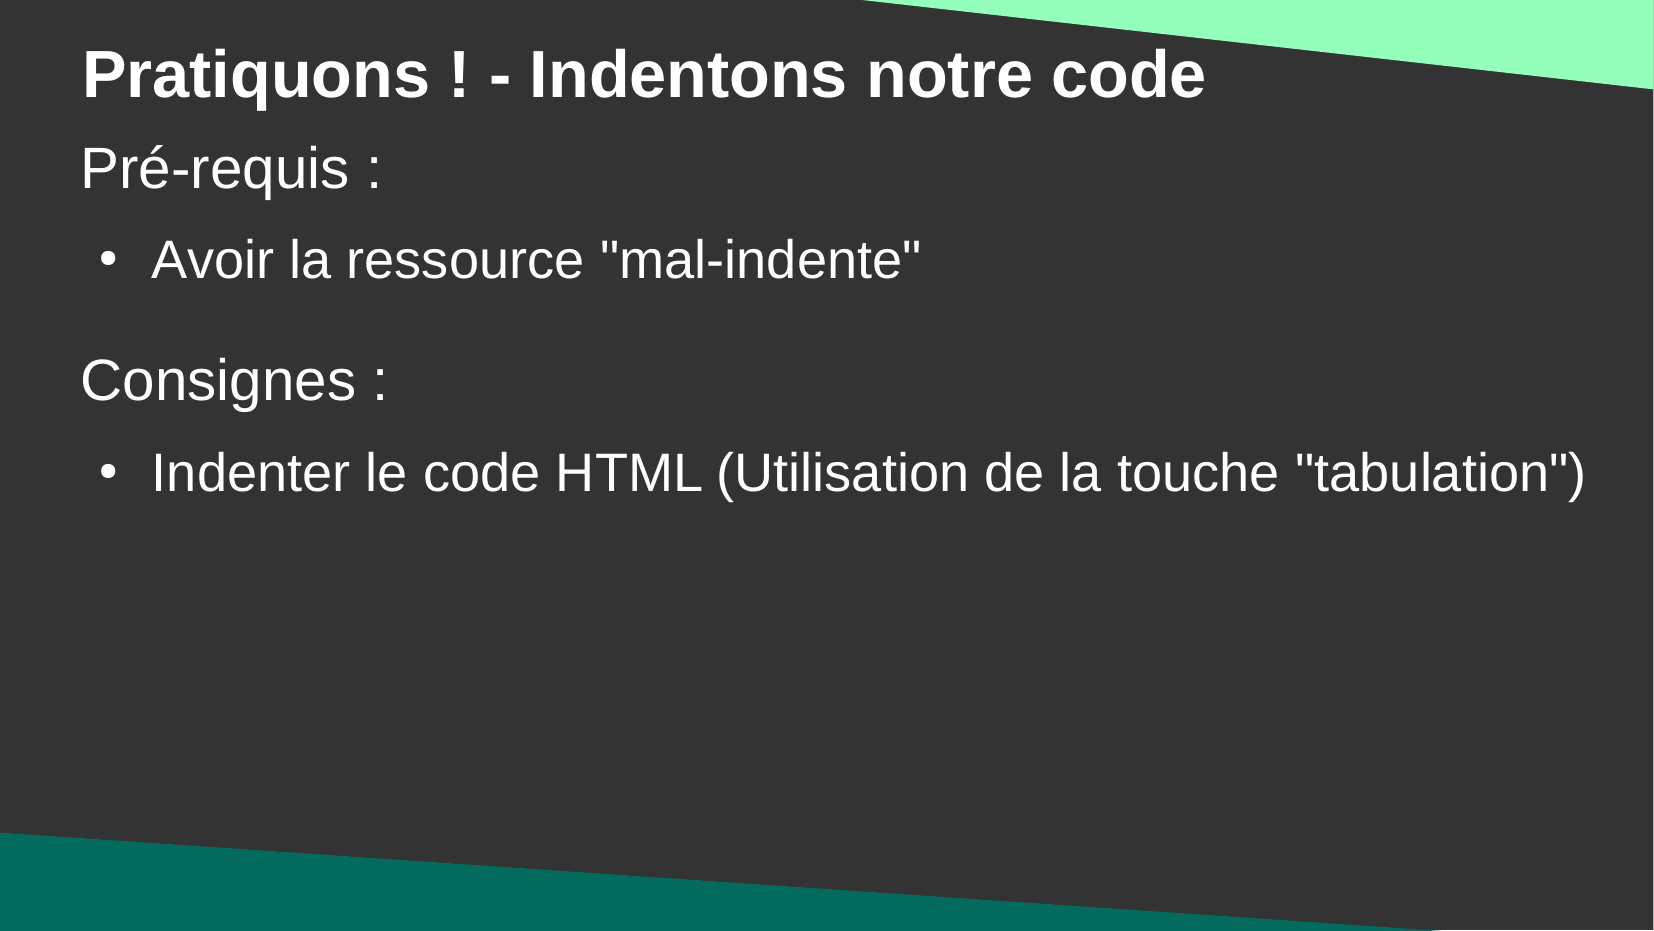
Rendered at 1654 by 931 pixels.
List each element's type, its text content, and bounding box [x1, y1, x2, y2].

list Pré-requis : Avoir la ressource "mal-indente" [80, 135, 1620, 296]
title Pratiquons ! - Indentons notre code [82, 37, 1571, 114]
list Consignes : Indenter le code HTML (Utilisation de la touche "tabulation") [80, 348, 1620, 508]
text_box [861, 0, 1654, 90]
